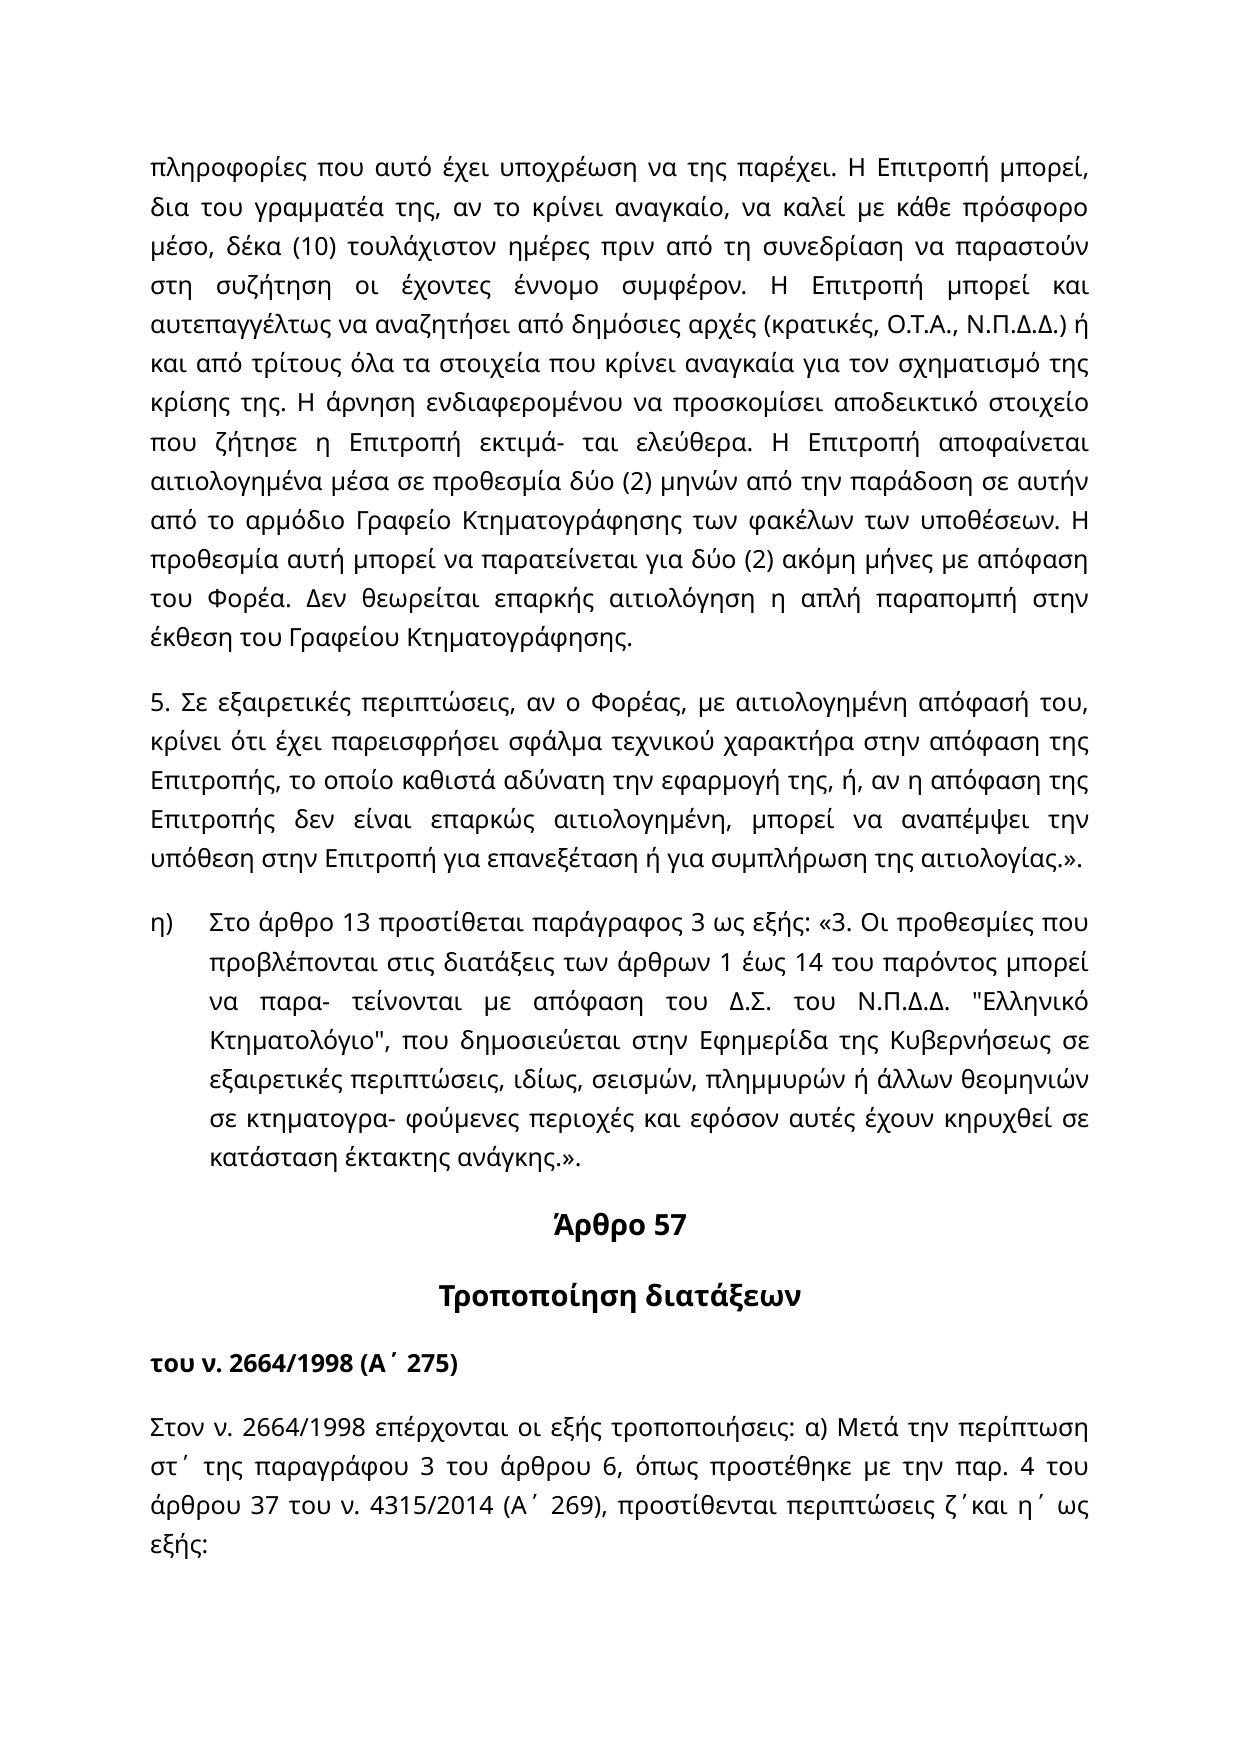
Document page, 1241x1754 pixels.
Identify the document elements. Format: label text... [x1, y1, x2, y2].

text 5. Σε εξαιρετικές περιπτώσεις, αν ο Φορέας, με αιτιολογημένη απόφασή του, κρίνει ότι έχει παρεισφρήσει σφάλμα τεχνικού χαρακτήρα στην απόφαση της Επιτροπής, το οποίο καθιστά αδύνατη την εφαρμογή της, ή, αν η απόφαση της Επιτροπής δεν είναι επαρκώς αιτιολογημένη, μπορεί να αναπέμψει την υπόθεση στην Επιτροπή για επανεξέταση ή για συμπλήρωση της αιτιολογίας.». [150, 684, 1090, 875]
subtitle Τροποποίηση διατάξεων [150, 1275, 1090, 1314]
text πληροφορίες που αυτό έχει υποχρέωση να της παρέχει. Η Επιτροπή μπορεί, δια του γραμματέα της, αν το κρίνει αναγκαίο, να καλεί με κάθε πρόσφορο μέσο, δέκα (10) τουλάχιστον ημέρες πριν από τη συνεδρίαση να παραστούν στη συζήτηση οι έχοντες έννομο συμφέρον. Η Επιτροπή μπορεί και αυτεπαγγέλτως να αναζητήσει από δημόσιες αρχές (κρατικές, Ο.Τ.Α., Ν.Π.Δ.Δ.) ή και από τρίτους όλα τα στοιχεία που κρίνει αναγκαία για τον σχηματισμό της κρίσης της. Η άρνηση ενδιαφερομένου να προσκομίσει αποδεικτικό στοιχείο που ζήτησε η Επιτροπή εκτιμά- ται ελεύθερα. Η Επιτροπή αποφαίνεται αιτιολογημένα μέσα σε προθεσμία δύο (2) μηνών από την παράδοση σε αυτήν από το αρμόδιο Γραφείο Κτηματογράφησης των φακέλων των υποθέσεων. Η προθεσμία αυτή μπορεί να παρατείνεται για δύο (2) ακόμη μήνες με απόφαση του Φορέα. Δεν θεωρείται επαρκής αιτιολόγηση η απλή παραπομπή στην έκθεση του Γραφείου Κτηματογράφησης. [150, 150, 1090, 654]
text του ν. 2664/1998 (Α΄ 275) [150, 1345, 1090, 1379]
list η) Στο άρθρο 13 προστίθεται παράγραφος 3 ως εξής: «3. Οι προθεσμίες που προβλέπονται στις διατάξεις των άρθρων 1 έως 14 του παρόντος μπορεί να παρα- τείνονται με απόφαση του Δ.Σ. του Ν.Π.Δ.Δ. "Ελληνικό Κτηματολόγιο", που δημοσιεύεται στην Εφημερίδα της Κυβερνήσεως σε εξαιρετικές περιπτώσεις, ιδίως, σεισμών, πλημμυρών ή άλλων θεομηνιών σε κτηματογρα- φούμενες περιοχές και εφόσον αυτές έχουν κηρυχθεί σε κατάσταση έκτακτης ανάγκης.». [150, 905, 1090, 1174]
subtitle Άρθρο 57 [150, 1204, 1090, 1244]
text Στον ν. 2664/1998 επέρχονται οι εξής τροποποιήσεις: α) Μετά την περίπτωση στ΄ της παραγράφου 3 του άρθρου 6, όπως προστέθηκε με την παρ. 4 του άρθρου 37 του ν. 4315/2014 (A΄ 269), προστίθενται περιπτώσεις ζ΄και η΄ ως εξής: [150, 1409, 1090, 1561]
